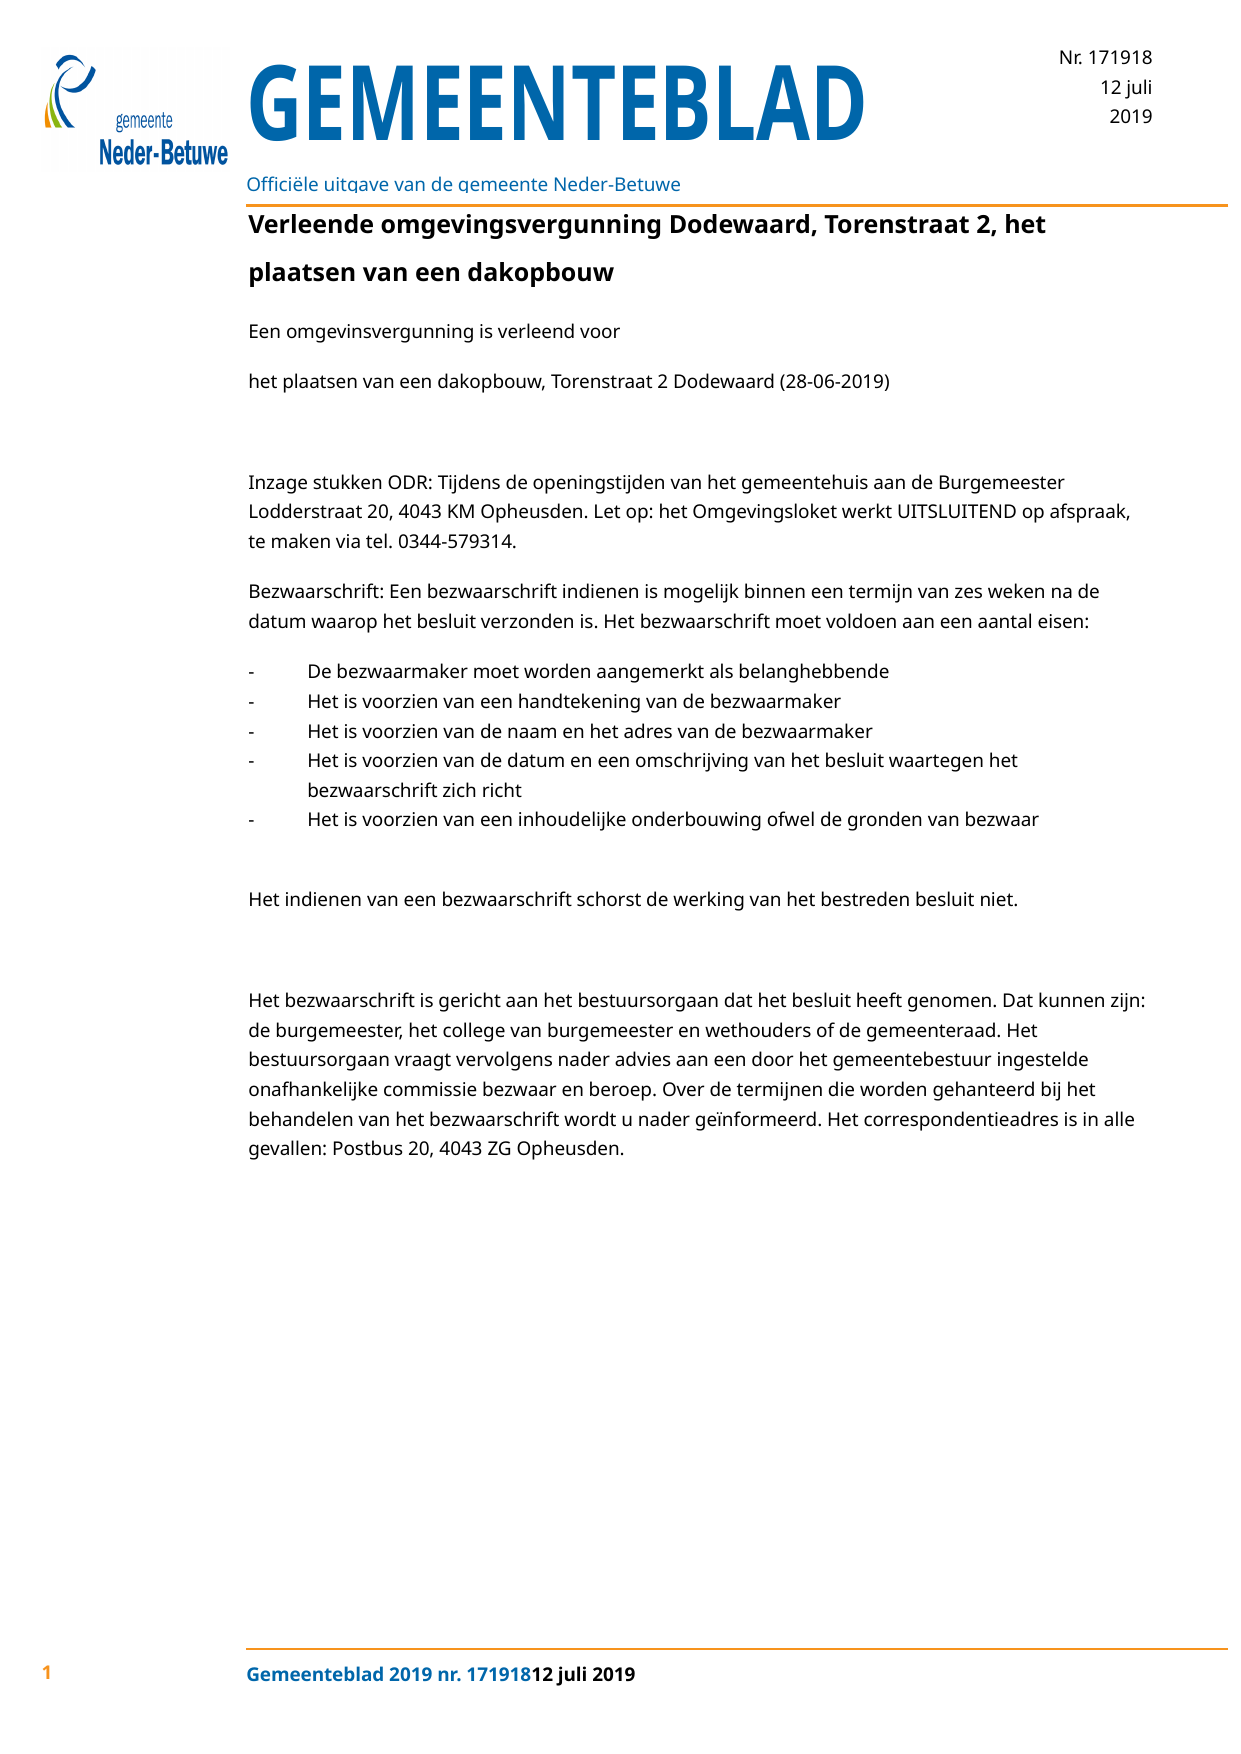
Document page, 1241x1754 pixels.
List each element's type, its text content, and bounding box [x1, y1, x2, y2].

list De bezwaarmaker moet worden aangemerkt als belanghebbende [248, 659, 1152, 684]
text Inzage stukken ODR: Tijdens de openingstijden van het gemeentehuis aan de Burgemeester Lodderstraat 20, 4043 KM Opheusden. Let op: het Omgevingsloket werkt UITSLUITEND op afspraak, te maken via tel. 0344-579314. [248, 469, 1152, 554]
list Het is voorzien van de datum en een omschrijving van het besluit waartegen het bezwaarschrift zich richt [248, 747, 1152, 803]
text het plaatsen van een dakopbouw, Torenstraat 2 Dodewaard (28-06-2019) [248, 368, 1152, 394]
list Het is voorzien van een handtekening van de bezwaarmaker [248, 688, 1152, 714]
text Verleende omgevingsvergunning Dodewaard, Torenstraat 2, het plaatsen van een dakopbouw [248, 207, 1152, 288]
text Bezwaarschrift: Een bezwaarschrift indienen is mogelijk binnen een termijn van zes weken na de datum waarop het besluit verzonden is. Het bezwaarschrift moet voldoen aan een aantal eisen: [248, 579, 1152, 634]
text Het indienen van een bezwaarschrift schorst de werking van het bestreden besluit niet. [248, 887, 1152, 912]
text Een omgevinsvergunning is verleend voor [248, 318, 1152, 344]
picture [41, 47, 231, 172]
text Het bezwaarschrift is gericht aan het bestuursorgaan dat het besluit heeft genomen. Dat kunnen zijn: de burgemeester, het college van burgemeester en wethouders of de gemeenteraad. Het bestuursorgaan vraagt vervolgens nader advies aan een door het gemeentebestuur ingestelde onafhankelijke commissie bezwaar en beroep. Over de termijnen die worden gehanteerd bij het behandelen van het bezwaarschrift wordt u nader geïnformeerd. Het correspondentieadres is in alle gevallen: Postbus 20, 4043 ZG Opheusden. [248, 987, 1152, 1161]
list Het is voorzien van de naam en het adres van de bezwaarmaker [248, 718, 1152, 744]
list Het is voorzien van een inhoudelijke onderbouwing ofwel de gronden van bezwaar [248, 807, 1152, 832]
